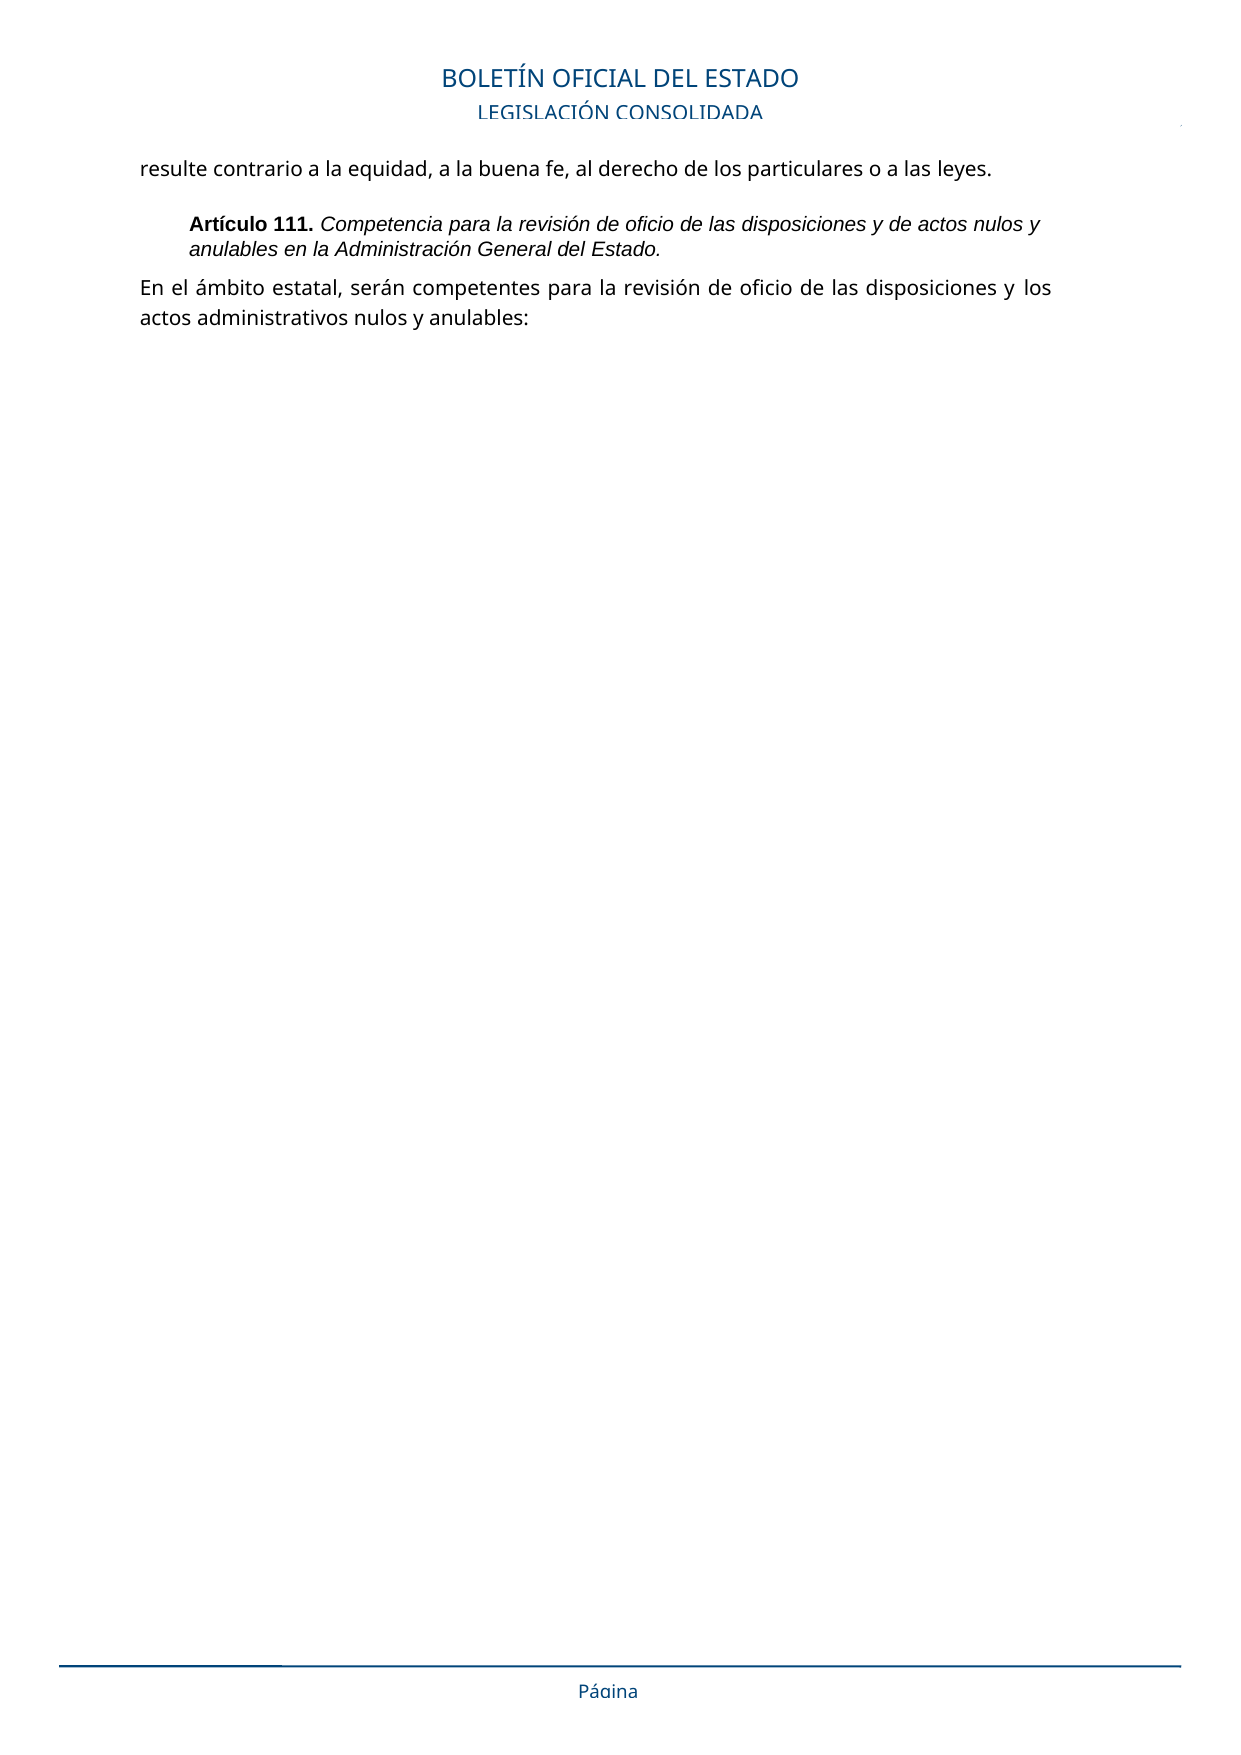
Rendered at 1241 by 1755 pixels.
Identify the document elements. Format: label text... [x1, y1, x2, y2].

text resulte contrario a la equidad, a la buena fe, al derecho de los particulares o a las leyes. [139, 154, 1052, 183]
text En el ámbito estatal, serán competentes para la revisión de oficio de las disposiciones y los actos administrativos nulos y anulables: [139, 273, 1052, 331]
text Artículo 111. Competencia para la revisión de oficio de las disposiciones y de actos nulos y anulables en la Administración General del Estado. [189, 212, 1052, 261]
